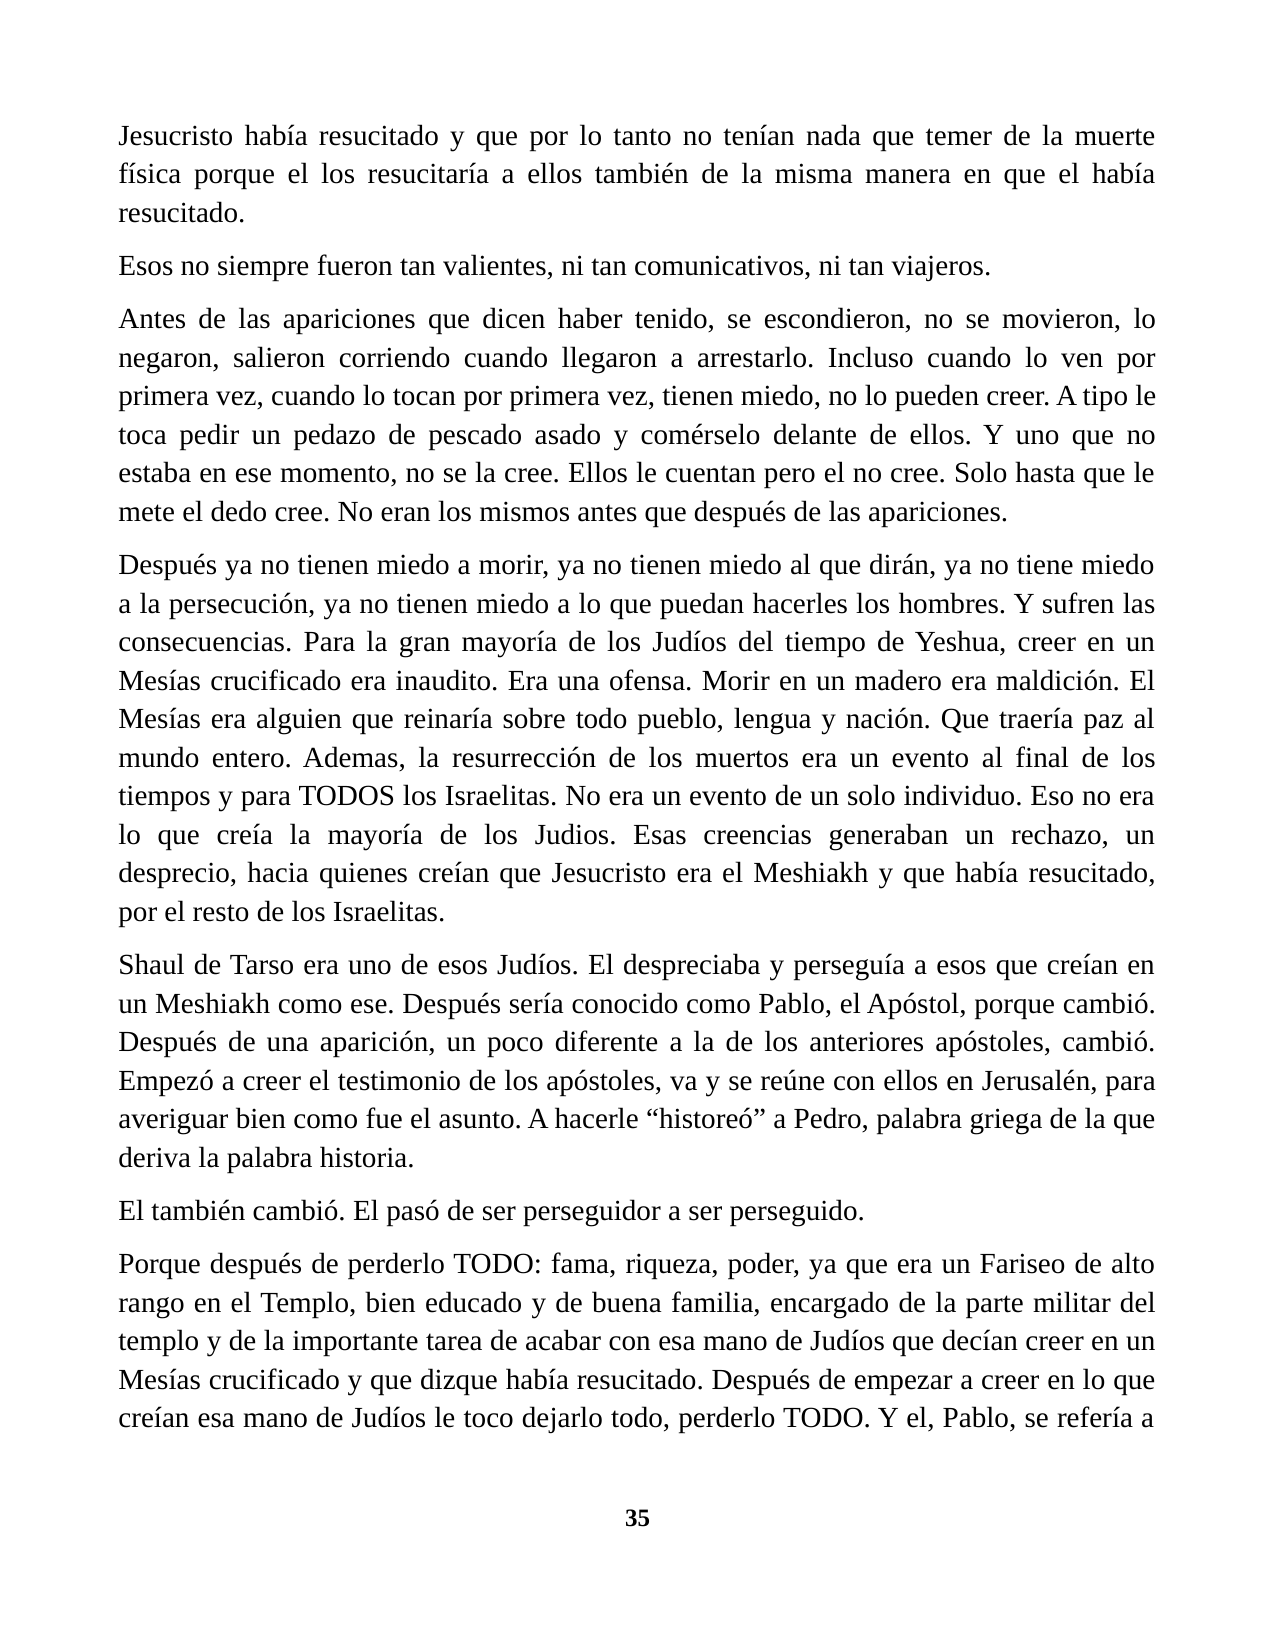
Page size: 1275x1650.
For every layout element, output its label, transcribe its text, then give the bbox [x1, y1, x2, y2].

text El también cambió. El pasó de ser perseguidor a ser perseguido. [118, 1193, 1157, 1227]
text Después ya no tienen miedo a morir, ya no tienen miedo al que dirán, ya no tiene miedo a la persecución, ya no tienen miedo a lo que puedan hacerles los hombres. Y sufren las consecuencias. Para la gran mayoría de los Judíos del tiempo de Yeshua, creer en un Mesías crucificado era inaudito. Era una ofensa. Morir en un madero era maldición. El Mesías era alguien que reinaría sobre todo pueblo, lengua y nación. Que traería paz al mundo entero. Ademas, la resurrección de los muertos era un evento al final de los tiempos y para TODOS los Israelitas. No era un evento de un solo individuo. Eso no era lo que creía la mayoría de los Judios. Esas creencias generaban un rechazo, un desprecio, hacia quienes creían que Jesucristo era el Meshiakh y que había resucitado, por el resto de los Israelitas. [118, 547, 1157, 928]
text Antes de las apariciones que dicen haber tenido, se escondieron, no se movieron, lo negaron, salieron corriendo cuando llegaron a arrestarlo. Incluso cuando lo ven por primera vez, cuando lo tocan por primera vez, tienen miedo, no lo pueden creer. A tipo le toca pedir un pedazo de pescado asado y comérselo delante de ellos. Y uno que no estaba en ese momento, no se la cree. Ellos le cuentan pero el no cree. Solo hasta que le mete el dedo cree. No eran los mismos antes que después de las apariciones. [118, 301, 1157, 528]
text Porque después de perderlo TODO: fama, riqueza, poder, ya que era un Fariseo de alto rango en el Templo, bien educado y de buena familia, encargado de la parte militar del templo y de la importante tarea de acabar con esa mano de Judíos que decían creer en un Mesías crucificado y que dizque había resucitado. Después de empezar a creer en lo que creían esa mano de Judíos le toco dejarlo todo, perderlo TODO. Y el, Pablo, se refería a [118, 1246, 1157, 1434]
text Jesucristo había resucitado y que por lo tanto no tenían nada que temer de la muerte física porque el los resucitaría a ellos también de la misma manera en que el había resucitado. [118, 118, 1157, 229]
text Shaul de Tarso era uno de esos Judíos. El despreciaba y perseguía a esos que creían en un Meshiakh como ese. Después sería conocido como Pablo, el Apóstol, porque cambió. Después de una aparición, un poco diferente a la de los anteriores apóstoles, cambió. Empezó a creer el testimonio de los apóstoles, va y se reúne con ellos en Jerusalén, para averiguar bien como fue el asunto. A hacerle “historeó” a Pedro, palabra griega de la que deriva la palabra historia. [118, 947, 1157, 1173]
text Esos no siempre fueron tan valientes, ni tan comunicativos, ni tan viajeros. [118, 248, 1157, 282]
